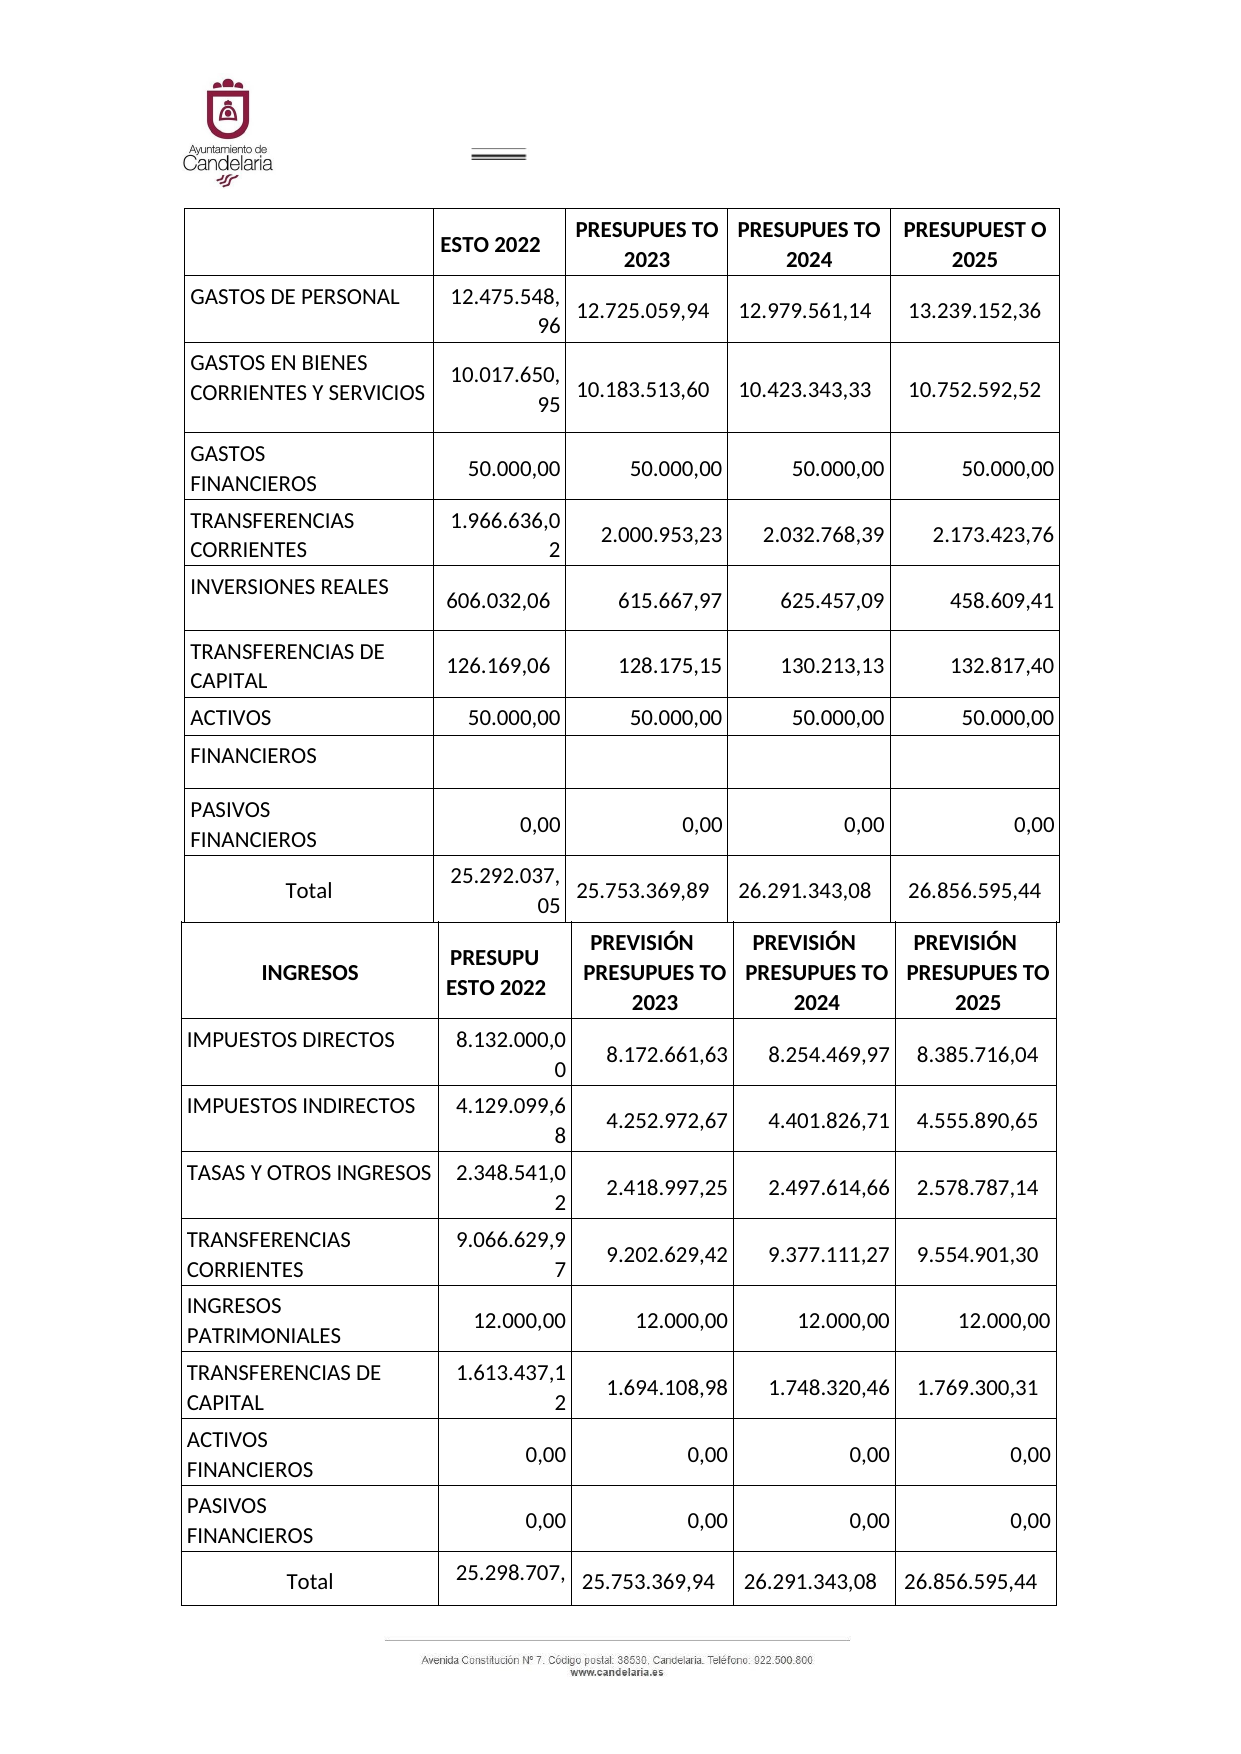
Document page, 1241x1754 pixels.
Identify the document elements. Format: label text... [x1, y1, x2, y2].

table_cell 2.173.423,76 [891, 500, 1059, 565]
table_cell 126.169,06 [434, 631, 565, 696]
table_cell ACTIVOS FINANCIEROS [182, 1419, 438, 1484]
table_cell PASIVOS FINANCIEROS [185, 789, 433, 855]
table_cell 0,00 [734, 1486, 895, 1551]
table_cell 2.348.541,0 2 [439, 1152, 571, 1218]
table_cell 130.213,13 [728, 631, 890, 696]
table_cell 1.769.300,31 [896, 1352, 1056, 1418]
table_cell 9.377.111,27 [734, 1219, 895, 1284]
table_cell 2.578.787,14 [896, 1152, 1056, 1218]
table_cell [891, 736, 1059, 788]
table_cell 132.817,40 [891, 631, 1059, 696]
table_cell 25.753.369,94 [572, 1552, 733, 1605]
table_cell 8.254.469,97 [734, 1019, 895, 1084]
table_cell 13.239.152,36 [891, 276, 1059, 341]
table_cell 2.418.997,25 [572, 1152, 733, 1218]
table_cell 26.291.343,08 [734, 1552, 895, 1605]
table_cell 8.132.000,0 0 [439, 1019, 571, 1084]
table_cell [566, 736, 727, 788]
table_cell INGRESOS [182, 923, 438, 1018]
table_cell 12.979.561,14 [728, 276, 890, 341]
table_cell 8.172.661,63 [572, 1019, 733, 1084]
table_cell 10.423.343,33 [728, 343, 890, 432]
table_cell 0,00 [572, 1419, 733, 1484]
table_cell 9.554.901,30 [896, 1219, 1056, 1284]
table_cell 4.129.099,6 8 [439, 1086, 571, 1151]
table_cell PRESUPU ESTO 2022 [439, 923, 571, 1018]
table_cell 10.183.513,60 [566, 343, 727, 432]
table_cell 26.856.595,44 [896, 1552, 1056, 1605]
table_cell 10.017.650, 95 [434, 343, 565, 432]
table_cell [728, 736, 890, 788]
table_cell 25.753.369,89 [566, 856, 727, 921]
table_header PRESUPUES TO 2023 [566, 209, 727, 275]
table_cell PREVISIÓN PRESUPUES TO 2023 [572, 923, 733, 1018]
table_cell FINANCIEROS [185, 736, 433, 788]
table_cell 128.175,15 [566, 631, 727, 696]
table_cell 26.291.343,08 [728, 856, 890, 921]
table_cell 2.032.768,39 [728, 500, 890, 565]
table_cell TRANSFERENCIAS DE CAPITAL [182, 1352, 438, 1418]
table_cell 50.000,00 [566, 433, 727, 499]
table_cell 12.000,00 [572, 1286, 733, 1351]
table_cell 25.298.707, [439, 1552, 571, 1605]
table_cell IMPUESTOS DIRECTOS [182, 1019, 438, 1084]
table_cell Total [182, 1552, 438, 1605]
table_cell 50.000,00 [728, 698, 890, 734]
table_cell 0,00 [566, 789, 727, 855]
table_cell PREVISIÓN PRESUPUES TO 2025 [896, 923, 1056, 1018]
table_cell 50.000,00 [434, 433, 565, 499]
table_cell 26.856.595,44 [891, 856, 1059, 921]
table_cell TRANSFERENCIAS DE CAPITAL [185, 631, 433, 696]
table_cell PREVISIÓN PRESUPUES TO 2024 [734, 923, 895, 1018]
table_cell 0,00 [734, 1419, 895, 1484]
table_cell TASAS Y OTROS INGRESOS [182, 1152, 438, 1218]
table_cell IMPUESTOS INDIRECTOS [182, 1086, 438, 1151]
table_cell 50.000,00 [891, 698, 1059, 734]
table_cell 25.292.037, 05 [434, 856, 565, 921]
table_cell 9.202.629,42 [572, 1219, 733, 1284]
table_cell 12.725.059,94 [566, 276, 727, 341]
table_cell 0,00 [439, 1419, 571, 1484]
table_cell PASIVOS FINANCIEROS [182, 1486, 438, 1551]
table_cell 615.667,97 [566, 566, 727, 630]
table_cell TRANSFERENCIAS CORRIENTES [182, 1219, 438, 1284]
table_cell 50.000,00 [566, 698, 727, 734]
table_cell INVERSIONES REALES [185, 566, 433, 630]
table_cell 50.000,00 [891, 433, 1059, 499]
table_cell 12.000,00 [896, 1286, 1056, 1351]
table_cell 4.555.890,65 [896, 1086, 1056, 1151]
table_cell 9.066.629,9 7 [439, 1219, 571, 1284]
table_cell 1.694.108,98 [572, 1352, 733, 1418]
table_cell 4.401.826,71 [734, 1086, 895, 1151]
table_cell GASTOS DE PERSONAL [185, 276, 433, 341]
table_cell [434, 736, 565, 788]
table_header [185, 209, 433, 275]
table_cell TRANSFERENCIAS CORRIENTES [185, 500, 433, 565]
table_header PRESUPUES TO 2024 [728, 209, 890, 275]
table_cell GASTOS FINANCIEROS [185, 433, 433, 499]
table_header PRESUPUEST O 2025 [891, 209, 1059, 275]
table_cell 2.000.953,23 [566, 500, 727, 565]
table_cell GASTOS EN BIENES CORRIENTES Y SERVICIOS [185, 343, 433, 432]
table_cell 1.748.320,46 [734, 1352, 895, 1418]
table_cell 0,00 [434, 789, 565, 855]
table_cell Total [185, 856, 433, 921]
table_cell 1.966.636,0 2 [434, 500, 565, 565]
table_cell INGRESOS PATRIMONIALES [182, 1286, 438, 1351]
table_cell ACTIVOS [185, 698, 433, 734]
table_cell 458.609,41 [891, 566, 1059, 630]
table_cell 12.000,00 [439, 1286, 571, 1351]
table_cell 606.032,06 [434, 566, 565, 630]
table_header ESTO 2022 [434, 209, 565, 275]
table_cell 0,00 [896, 1419, 1056, 1484]
table_cell 50.000,00 [728, 433, 890, 499]
table_cell 12.000,00 [734, 1286, 895, 1351]
table_cell 4.252.972,67 [572, 1086, 733, 1151]
table_cell 0,00 [572, 1486, 733, 1551]
table_cell 0,00 [439, 1486, 571, 1551]
table_cell 0,00 [728, 789, 890, 855]
table_cell 1.613.437,1 2 [439, 1352, 571, 1418]
table_cell 12.475.548, 96 [434, 276, 565, 341]
table_cell 10.752.592,52 [891, 343, 1059, 432]
table_cell 0,00 [891, 789, 1059, 855]
table_cell 8.385.716,04 [896, 1019, 1056, 1084]
table_cell 50.000,00 [434, 698, 565, 734]
table_cell 625.457,09 [728, 566, 890, 630]
table_cell 2.497.614,66 [734, 1152, 895, 1218]
table_cell 0,00 [896, 1486, 1056, 1551]
